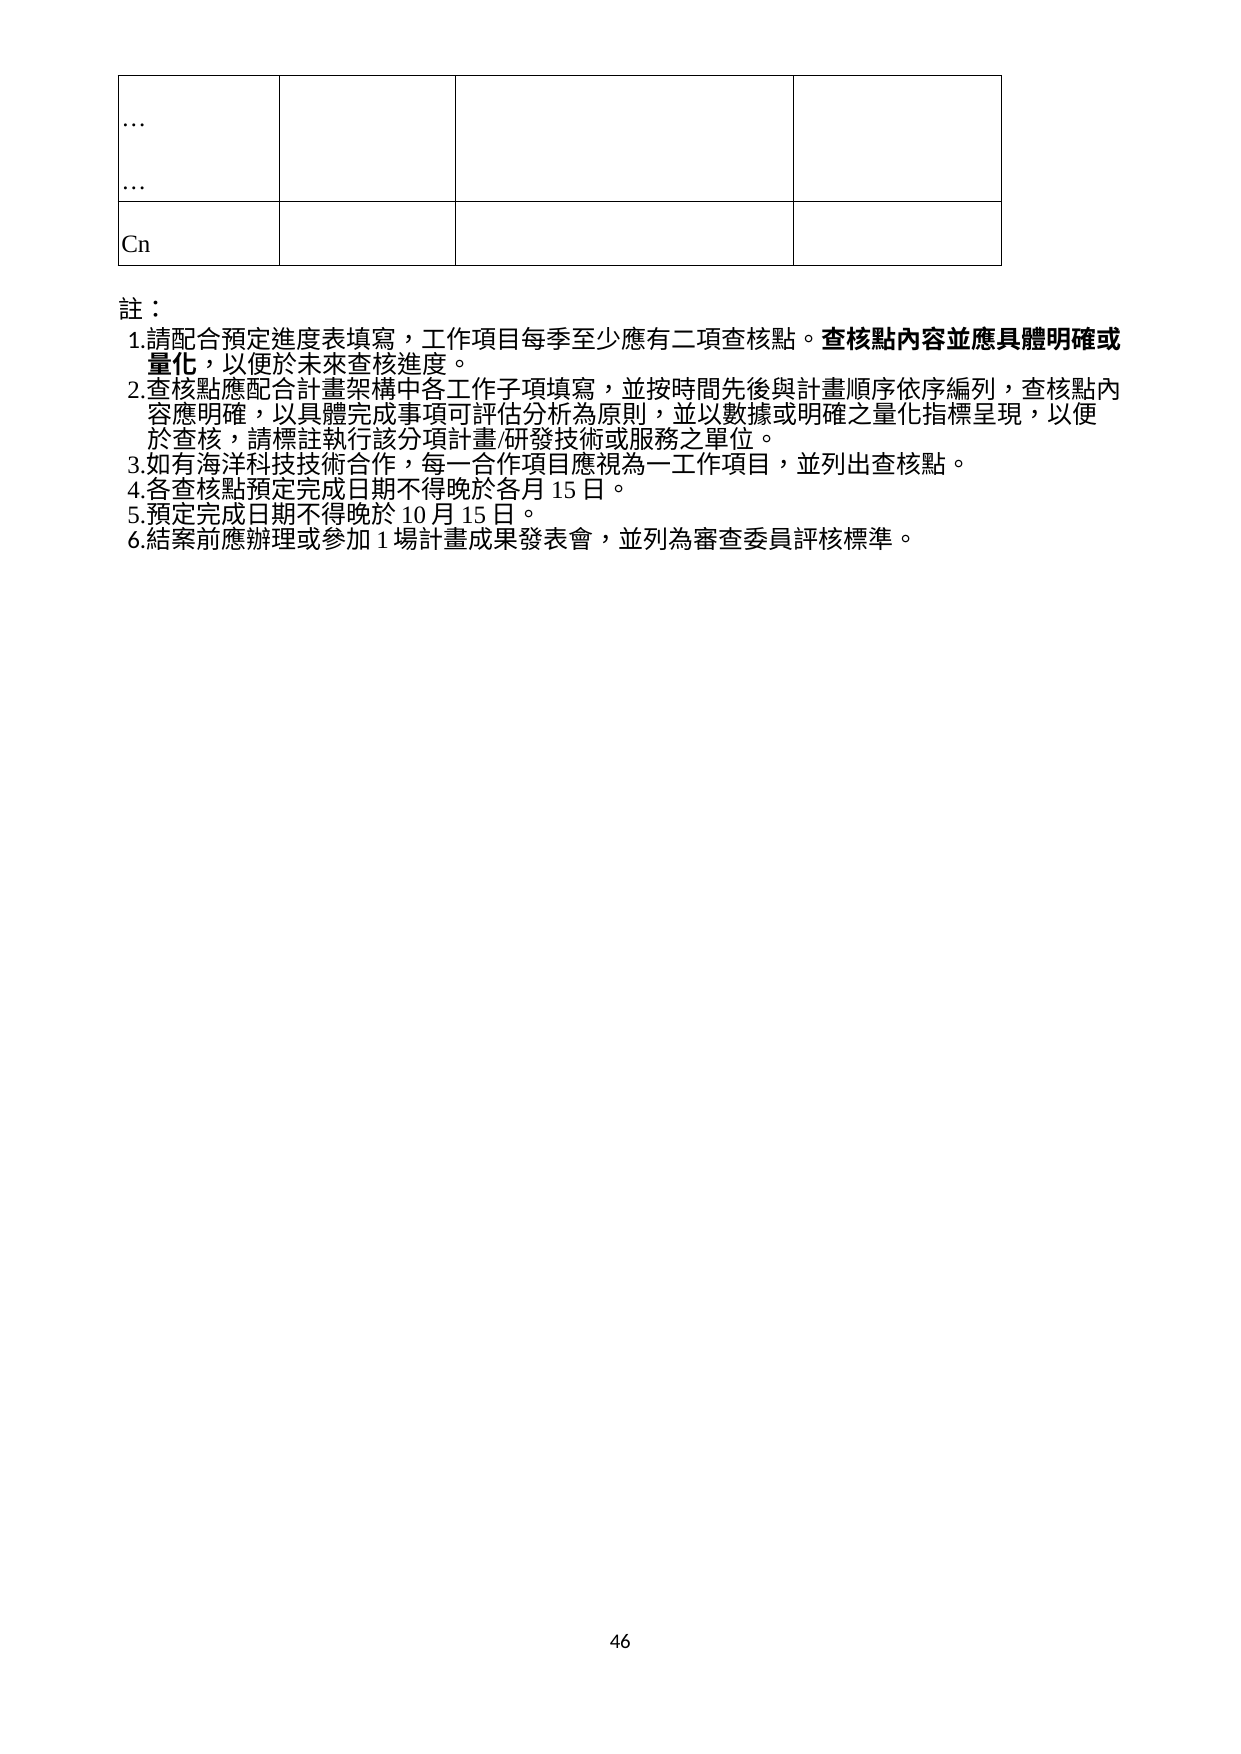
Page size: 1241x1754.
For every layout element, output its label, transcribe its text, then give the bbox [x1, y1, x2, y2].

list 請配合預定進度表填寫，工作項目每季至少應有二項查核點。查核點內容並應具體明確或量化，以便於未來查核進度。 [127, 328, 1122, 378]
table_cell Cn [119, 202, 279, 264]
list 預定完成日期不得晚於10月15日。 [127, 503, 1122, 528]
list 查核點應配合計畫架構中各工作子項填寫，並按時間先後與計畫順序依序編列，查核點內容應明確，以具體完成事項可評估分析為原則，並以數據或明確之量化指標呈現，以便於查核，請標註執行該分項計畫/研發技術或服務之單位。 [127, 378, 1122, 453]
list 結案前應辦理或參加1場計畫成果發表會，並列為審查委員評核標準。 [127, 528, 1122, 553]
list 如有海洋科技技術合作，每一合作項目應視為一工作項目，並列出查核點。 [127, 453, 1122, 478]
table_cell [456, 202, 793, 264]
text 註： [118, 266, 1122, 328]
table_cell [280, 76, 455, 201]
table_cell [280, 202, 455, 264]
table_cell [456, 76, 793, 201]
list 各查核點預定完成日期不得晚於各月15日。 [127, 478, 1122, 503]
table_cell [794, 76, 1001, 201]
table_cell [794, 202, 1001, 264]
table_cell … … [119, 76, 279, 201]
